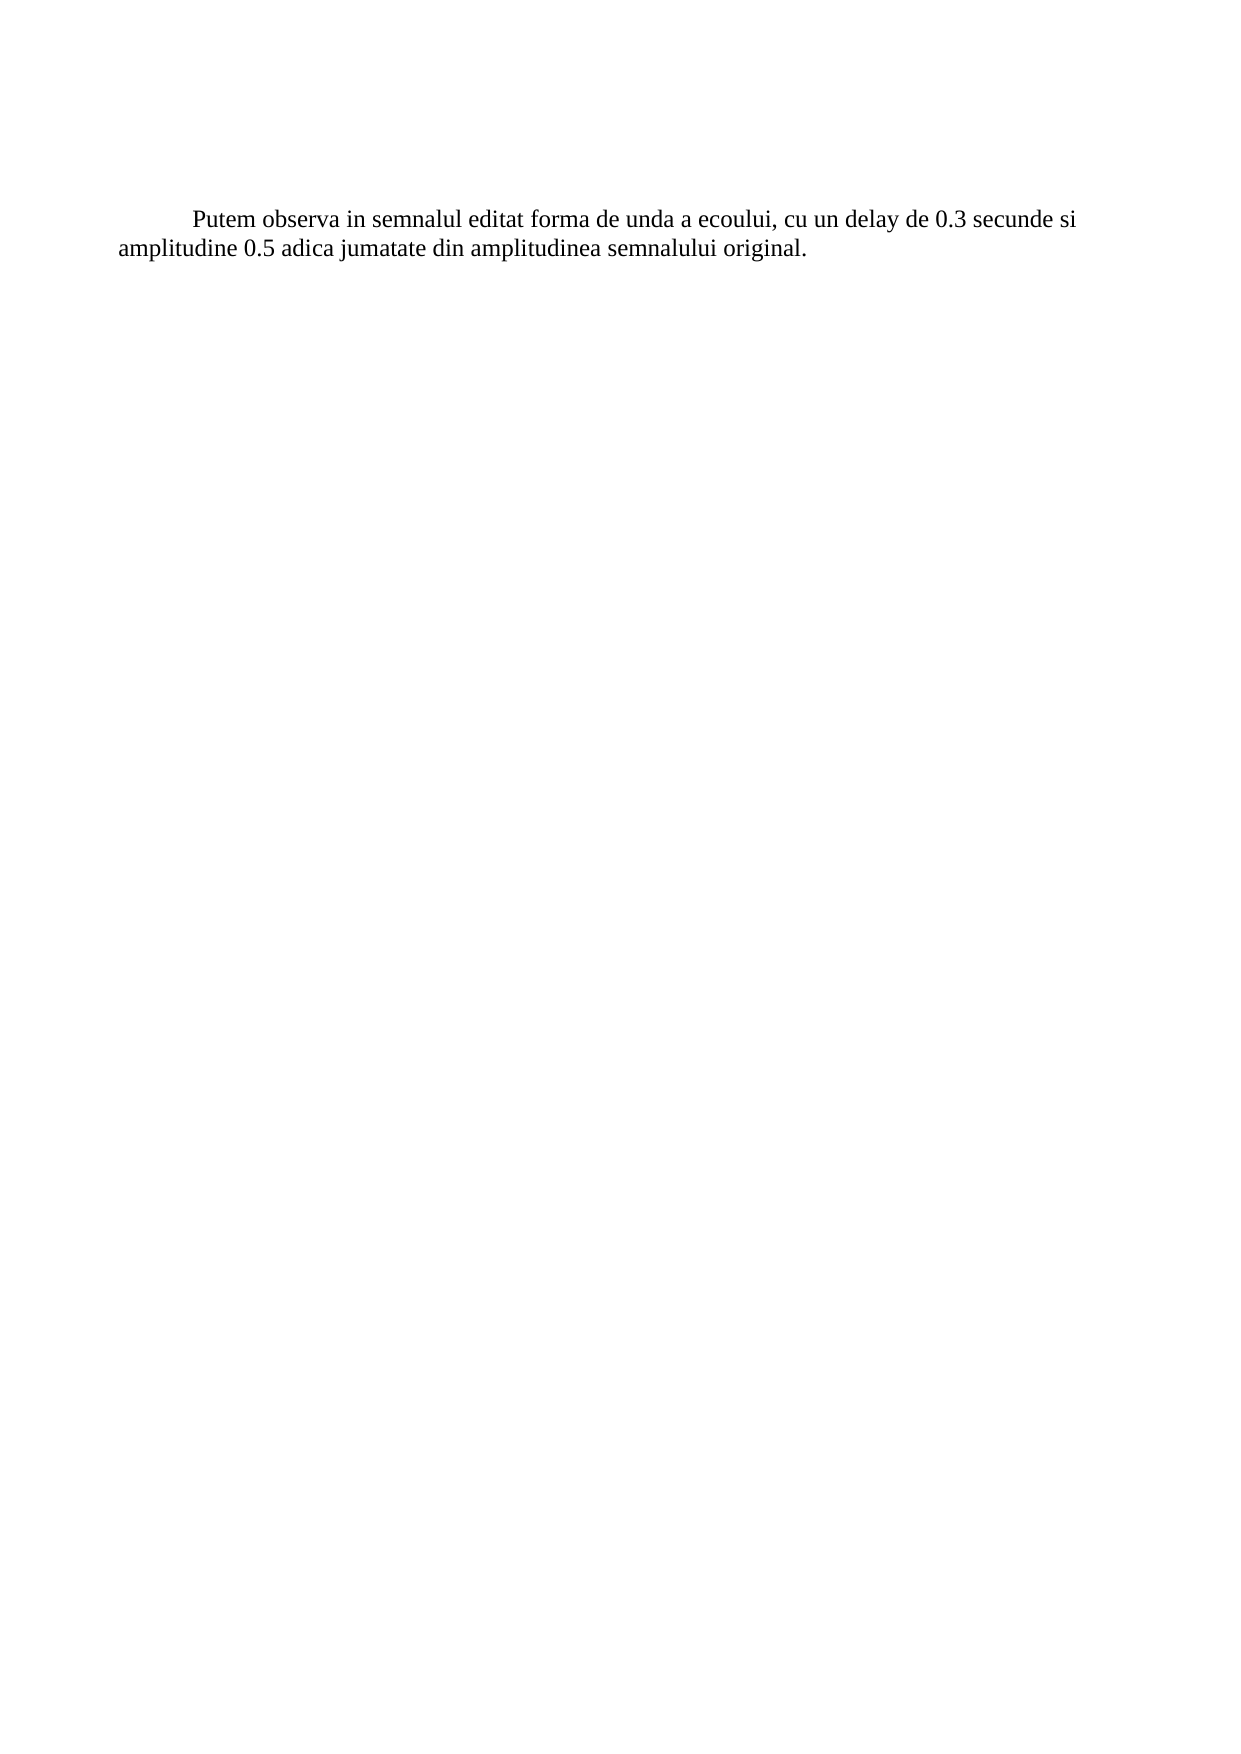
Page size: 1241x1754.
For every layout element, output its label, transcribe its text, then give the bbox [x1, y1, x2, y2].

text Putem observa in semnalul editat forma de unda a ecoului, cu un delay de 0.3 secunde si amplitudine 0.5 adica jumatate din amplitudinea semnalului original. [118, 204, 1122, 262]
